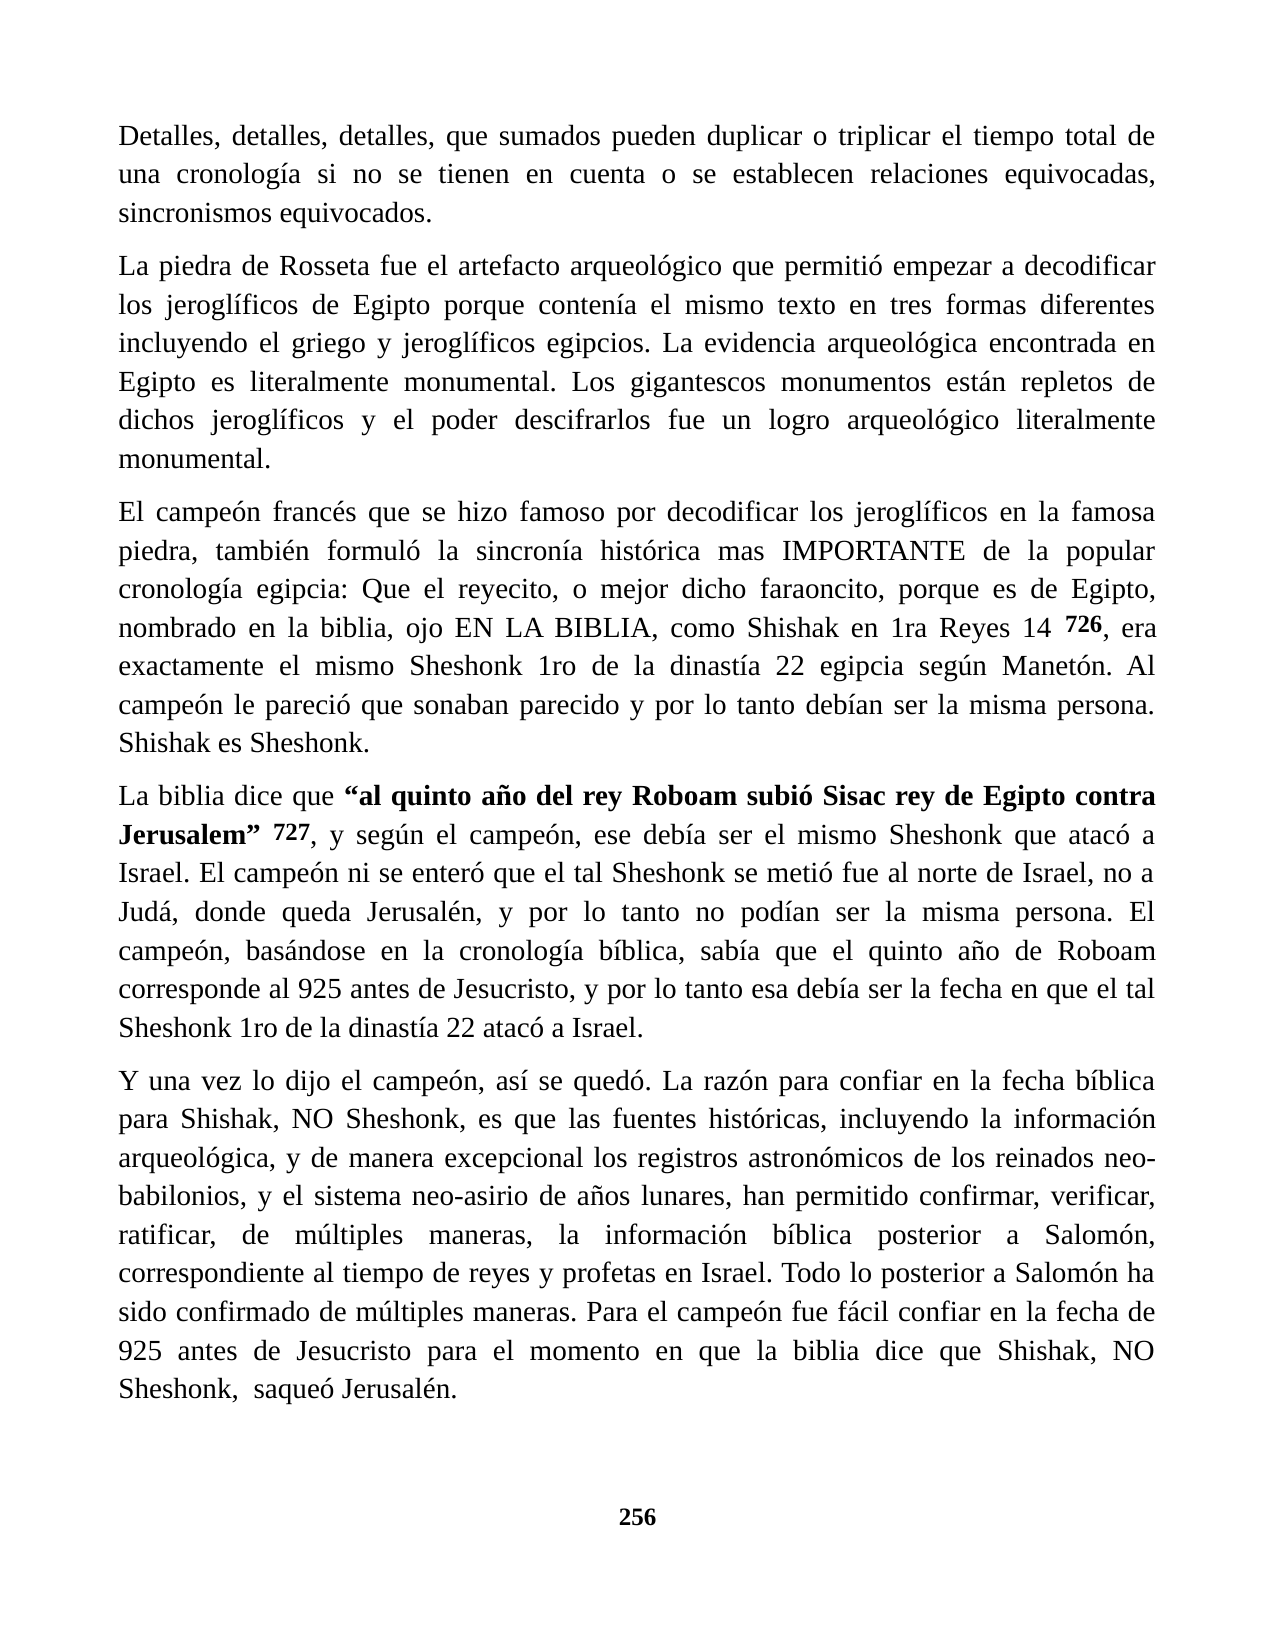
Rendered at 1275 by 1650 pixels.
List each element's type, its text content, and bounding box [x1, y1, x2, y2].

text La biblia dice que “al quinto año del rey Roboam subió Sisac rey de Egipto contra Jerusalem” , y según el campeón, ese debía ser el mismo Sheshonk que atacó a Israel. El campeón ni se enteró que el tal Sheshonk se metió fue al norte de Israel, no a Judá, donde queda Jerusalén, y por lo tanto no podían ser la misma persona. El campeón, basándose en la cronología bíblica, sabía que el quinto año de Roboam corresponde al 925 antes de Jesucristo, y por lo tanto esa debía ser la fecha en que el tal Sheshonk 1ro de la dinastía 22 atacó a Israel. [118, 778, 1157, 1043]
text La piedra de Rosseta fue el artefacto arqueológico que permitió empezar a decodificar los jeroglíficos de Egipto porque contenía el mismo texto en tres formas diferentes incluyendo el griego y jeroglíficos egipcios. La evidencia arqueológica encontrada en Egipto es literalmente monumental. Los gigantescos monumentos están repletos de dichos jeroglíficos y el poder descifrarlos fue un logro arqueológico literalmente monumental. [118, 248, 1157, 474]
text Y una vez lo dijo el campeón, así se quedó. La razón para confiar en la fecha bíblica para Shishak, NO Sheshonk, es que las fuentes históricas, incluyendo la información arqueológica, y de manera excepcional los registros astronómicos de los reinados neo-babilonios, y el sistema neo-asirio de años lunares, han permitido confirmar, verificar, ratificar, de múltiples maneras, la información bíblica posterior a Salomón, correspondiente al tiempo de reyes y profetas en Israel. Todo lo posterior a Salomón ha sido confirmado de múltiples maneras. Para el campeón fue fácil confiar en la fecha de 925 antes de Jesucristo para el momento en que la biblia dice que Shishak, NO Sheshonk, saqueó Jerusalén. [118, 1063, 1157, 1405]
text Detalles, detalles, detalles, que sumados pueden duplicar o triplicar el tiempo total de una cronología si no se tienen en cuenta o se establecen relaciones equivocadas, sincronismos equivocados. [118, 118, 1157, 229]
text El campeón francés que se hizo famoso por decodificar los jeroglíficos en la famosa piedra, también formuló la sincronía histórica mas IMPORTANTE de la popular cronología egipcia: Que el reyecito, o mejor dicho faraoncito, porque es de Egipto, nombrado en la biblia, ojo EN LA BIBLIA, como Shishak en 1ra Reyes 14 , era exactamente el mismo Sheshonk 1ro de la dinastía 22 egipcia según Manetón. Al campeón le pareció que sonaban parecido y por lo tanto debían ser la misma persona. Shishak es Sheshonk. [118, 494, 1157, 759]
